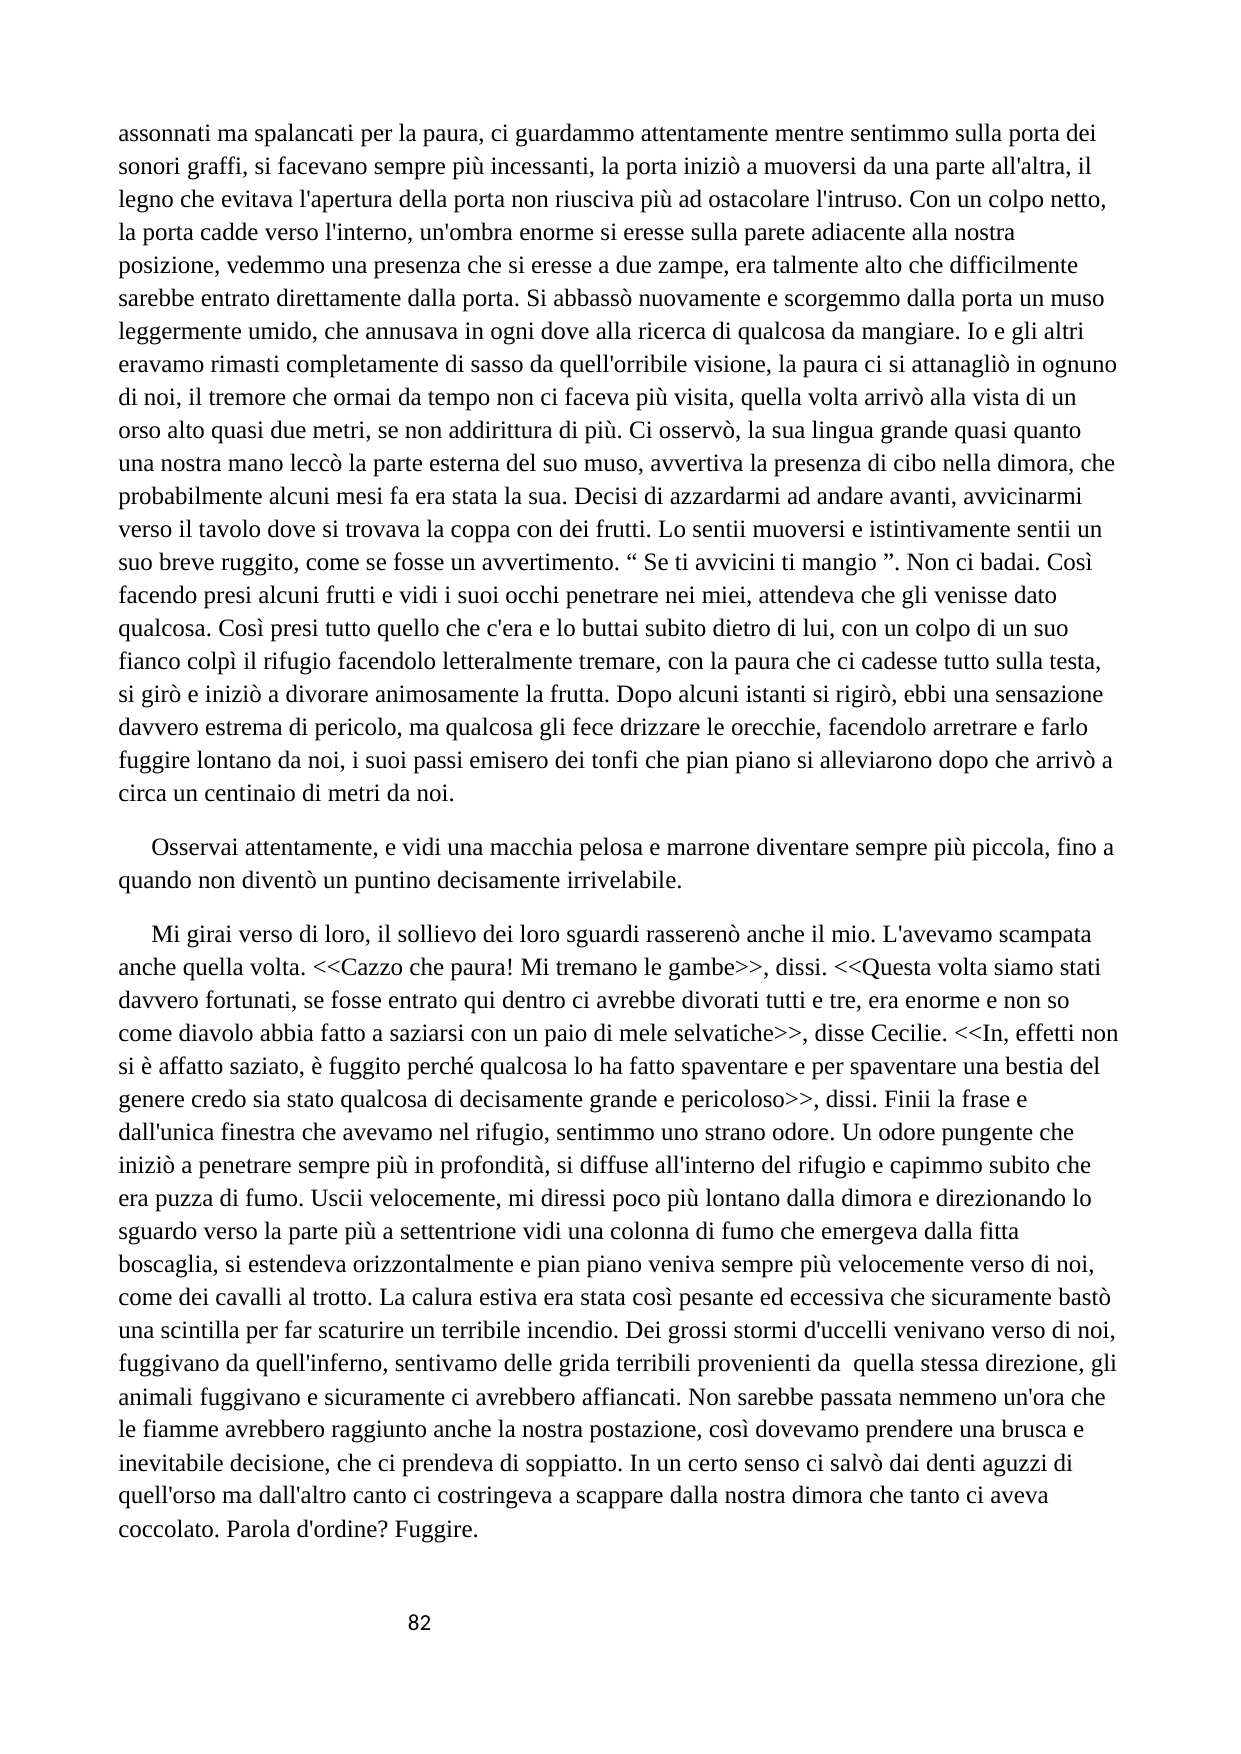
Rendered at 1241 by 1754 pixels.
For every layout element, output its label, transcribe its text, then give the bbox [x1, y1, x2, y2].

text Osservai attentamente, e vidi una macchia pelosa e marrone diventare sempre più piccola, fino a quando non diventò un puntino decisamente irrivelabile. [118, 832, 1122, 894]
text assonnati ma spalancati per la paura, ci guardammo attentamente mentre sentimmo sulla porta dei sonori graffi, si facevano sempre più incessanti, la porta iniziò a muoversi da una parte all'altra, il legno che evitava l'apertura della porta non riusciva più ad ostacolare l'intruso. Con un colpo netto, la porta cadde verso l'interno, un'ombra enorme si eresse sulla parete adiacente alla nostra posizione, vedemmo una presenza che si eresse a due zampe, era talmente alto che difficilmente sarebbe entrato direttamente dalla porta. Si abbassò nuovamente e scorgemmo dalla porta un muso leggermente umido, che annusava in ogni dove alla ricerca di qualcosa da mangiare. Io e gli altri eravamo rimasti completamente di sasso da quell'orribile visione, la paura ci si attanagliò in ognuno di noi, il tremore che ormai da tempo non ci faceva più visita, quella volta arrivò alla vista di un orso alto quasi due metri, se non addirittura di più. Ci osservò, la sua lingua grande quasi quanto una nostra mano leccò la parte esterna del suo muso, avvertiva la presenza di cibo nella dimora, che probabilmente alcuni mesi fa era stata la sua. Decisi di azzardarmi ad andare avanti, avvicinarmi verso il tavolo dove si trovava la coppa con dei frutti. Lo sentii muoversi e istintivamente sentii un suo breve ruggito, come se fosse un avvertimento. “ Se ti avvicini ti mangio ”. Non ci badai. Così facendo presi alcuni frutti e vidi i suoi occhi penetrare nei miei, attendeva che gli venisse dato qualcosa. Così presi tutto quello che c'era e lo buttai subito dietro di lui, con un colpo di un suo fianco colpì il rifugio facendolo letteralmente tremare, con la paura che ci cadesse tutto sulla testa, si girò e iniziò a divorare animosamente la frutta. Dopo alcuni istanti si rigirò, ebbi una sensazione davvero estrema di pericolo, ma qualcosa gli fece drizzare le orecchie, facendolo arretrare e farlo fuggire lontano da noi, i suoi passi emisero dei tonfi che pian piano si alleviarono dopo che arrivò a circa un centinaio di metri da noi. [118, 118, 1122, 807]
text Mi girai verso di loro, il sollievo dei loro sguardi rasserenò anche il mio. L'avevamo scampata anche quella volta. <<Cazzo che paura! Mi tremano le gambe>>, dissi. <<Questa volta siamo stati davvero fortunati, se fosse entrato qui dentro ci avrebbe divorati tutti e tre, era enorme e non so come diavolo abbia fatto a saziarsi con un paio di mele selvatiche>>, disse Cecilie. <<In, effetti non si è affatto saziato, è fuggito perché qualcosa lo ha fatto spaventare e per spaventare una bestia del genere credo sia stato qualcosa di decisamente grande e pericoloso>>, dissi. Finii la frase e dall'unica finestra che avevamo nel rifugio, sentimmo uno strano odore. Un odore pungente che iniziò a penetrare sempre più in profondità, si diffuse all'interno del rifugio e capimmo subito che era puzza di fumo. Uscii velocemente, mi diressi poco più lontano dalla dimora e direzionando lo sguardo verso la parte più a settentrione vidi una colonna di fumo che emergeva dalla fitta boscaglia, si estendeva orizzontalmente e pian piano veniva sempre più velocemente verso di noi, come dei cavalli al trotto. La calura estiva era stata così pesante ed eccessiva che sicuramente bastò una scintilla per far scaturire un terribile incendio. Dei grossi stormi d'uccelli venivano verso di noi, fuggivano da quell'inferno, sentivamo delle grida terribili provenienti da quella stessa direzione, gli animali fuggivano e sicuramente ci avrebbero affiancati. Non sarebbe passata nemmeno un'ora che le fiamme avrebbero raggiunto anche la nostra postazione, così dovevamo prendere una brusca e inevitabile decisione, che ci prendeva di soppiatto. In un certo senso ci salvò dai denti aguzzi di quell'orso ma dall'altro canto ci costringeva a scappare dalla nostra dimora che tanto ci aveva coccolato. Parola d'ordine? Fuggire. [118, 919, 1122, 1542]
